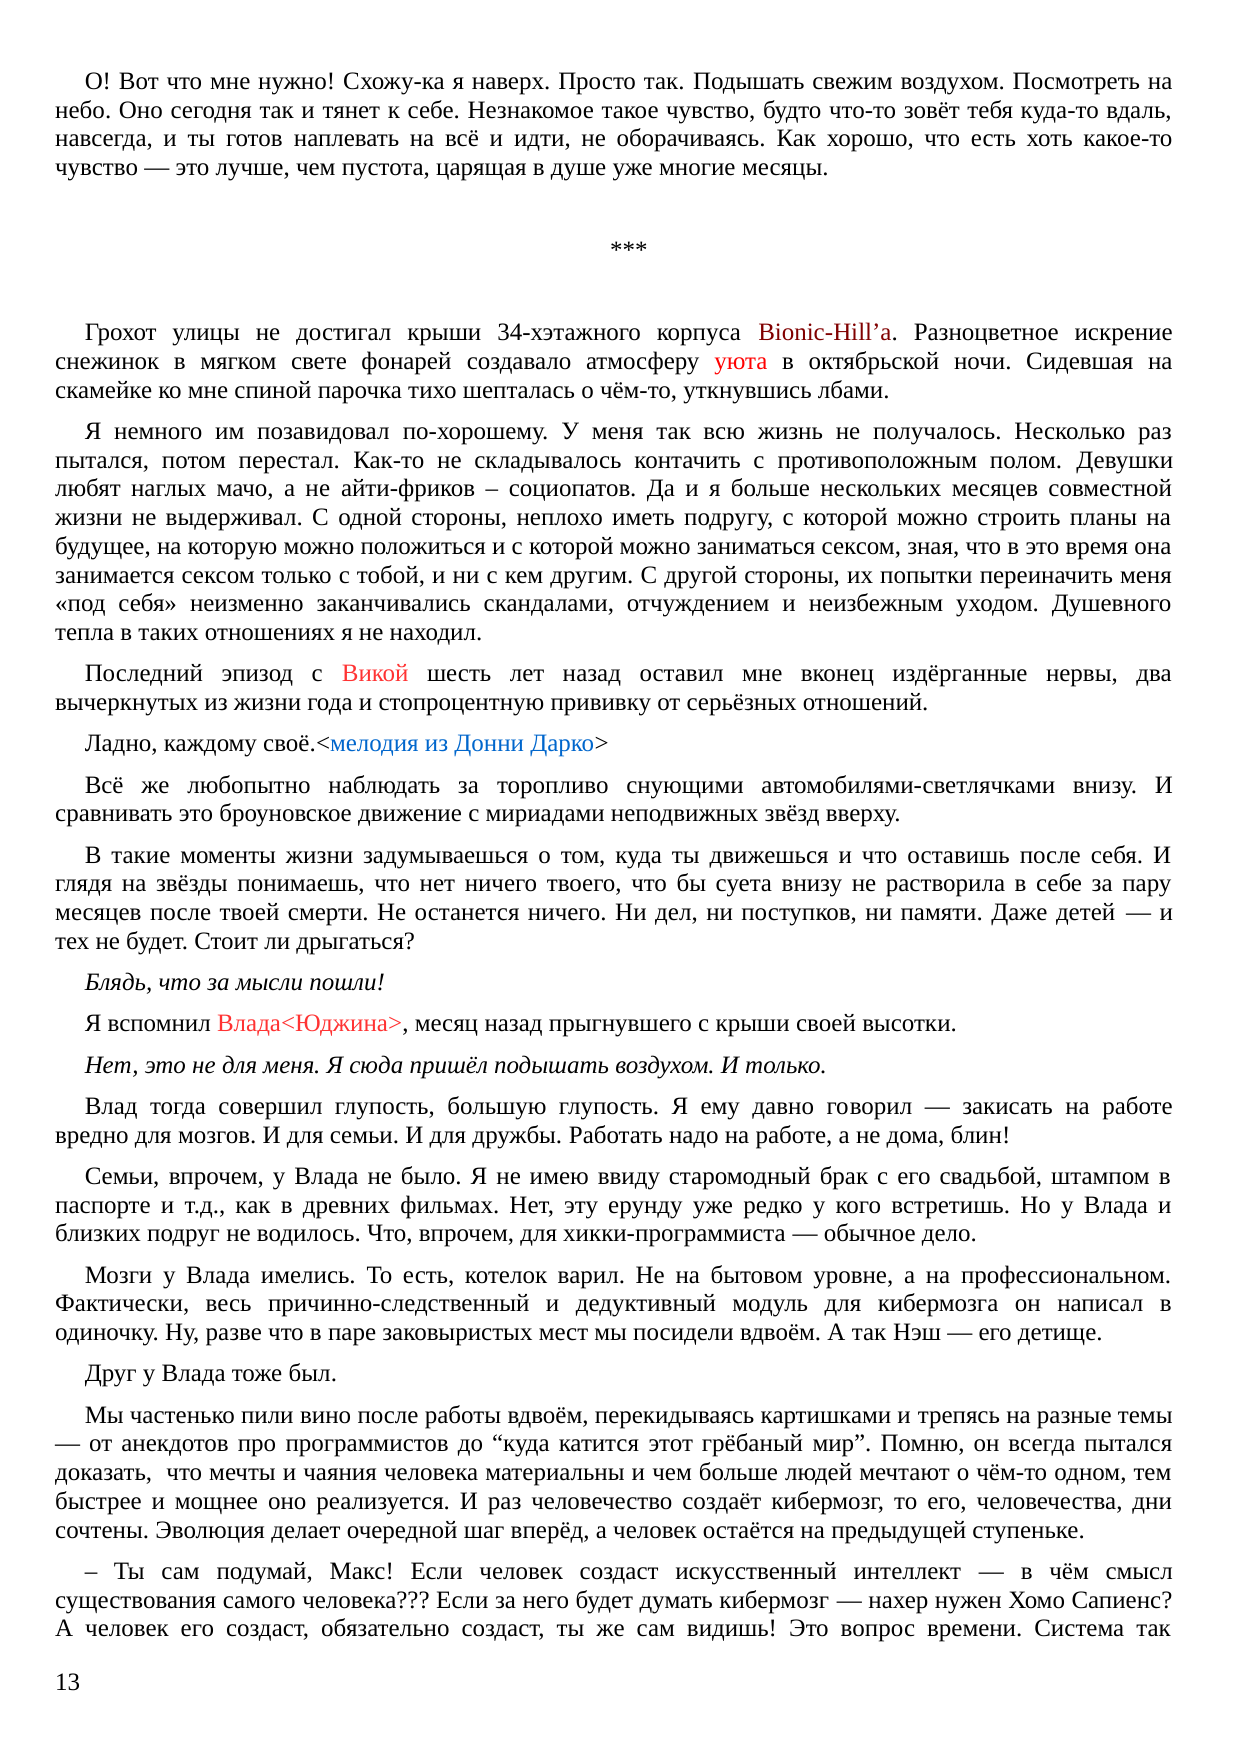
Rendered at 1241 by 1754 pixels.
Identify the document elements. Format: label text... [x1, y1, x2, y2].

text Семьи, впрочем, у Влада не было. Я не имею ввиду старомодный брак с его свадьбой, штампом в паспорте и т.д., как в древних фильмах. Нет, эту ерунду уже редко у кого встретишь. Но у Влада и близких подруг не водилось. Что, впрочем, для хикки-программиста — обычное дело. [55, 1161, 1173, 1247]
text Я вспомнил Влада<Юджина>, месяц назад прыгнувшего с крыши своей высотки. [55, 1008, 1173, 1037]
text Я немного им позавидовал по-хорошему. У меня так всю жизнь не получалось. Несколько раз пытался, потом перестал. Как-то не складывалось контачить с противоположным полом. Девушки любят наглых мачо, а не айти-фриков – социопатов. Да и я больше нескольких месяцев совместной жизни не выдерживал. С одной стороны, неплохо иметь подругу, с которой можно строить планы на будущее, на которую можно положиться и с которой можно заниматься сексом, зная, что в это время она занимается сексом только с тобой, и ни с кем другим. С другой стороны, их попытки переиначить меня «под себя» неизменно заканчивались скандалами, отчуждением и неизбежным уходом. Душевного тепла в таких отношениях я не находил. [55, 416, 1173, 646]
text Всё же любопытно наблюдать за торопливо снующими автомобилями-светлячками внизу. И сравнивать это броуновское движение с мириадами неподвижных звёзд вверху. [55, 770, 1173, 827]
text Нет, это не для меня. Я сюда пришёл подышать воздухом. И только. [55, 1050, 1173, 1078]
text Блядь, что за мысли пошли! [55, 967, 1173, 996]
text Грохот улицы не достигал крыши 34-хэтажного корпуса Bionic-Hill’а. Разноцветное искрение снежинок в мягком свете фонарей создавало атмосферу уюта в октябрьской ночи. Сидевшая на скамейке ко мне спиной парочка тихо шепталась о чём-то, уткнувшись лбами. [55, 317, 1173, 403]
text Мы частенько пили вино после работы вдвоём, перекидываясь картишками и трепясь на разные темы — от анекдотов про программистов до “куда катится этот грёбаный мир”. Помню, он всегда пытался доказать, что мечты и чаяния человека материальны и чем больше людей мечтают о чём-то одном, тем быстрее и мощнее оно реализуется. И раз человечество создаёт кибермозг, то его, человечества, дни сочтены. Эволюция делает очередной шаг вперёд, а человек остаётся на предыдущей ступеньке. [55, 1400, 1173, 1543]
text Последний эпизод с Викой шесть лет назад оставил мне вконец издёрганные нервы, два вычеркнутых из жизни года и стопроцентную прививку от серьёзных отношений. [55, 658, 1173, 716]
text – Ты сам подумай, Макс! Если человек создаст искусственный интеллект — в чём смысл существования самого человека??? Если за него будет думать кибермозг — нахер нужен Хомо Сапиенс? А человек его создаст, обязательно создаст, ты же сам видишь! Это вопрос времени. Система так [55, 1556, 1173, 1642]
text Мозги у Влада имелись. То есть, котелок варил. Не на бытовом уровне, а на профессиональном. Фактически, весь причинно-следственный и дедуктивный модуль для кибермозга он написал в одиночку. Ну, разве что в паре заковыристых мест мы посидели вдвоём. А так Нэш — его детище. [55, 1260, 1173, 1346]
text Влад тогда совершил глупость, большую глупость. Я ему давно говорил — закисать на работе вредно для мозгов. И для семьи. И для дружбы. Работать надо на работе, а не дома, блин! [55, 1091, 1173, 1148]
text В такие моменты жизни задумываешься о том, куда ты движешься и что оставишь после себя. И глядя на звёзды понимаешь, что нет ничего твоего, что бы суета внизу не растворила в себе за пару месяцев после твоей смерти. Не останется ничего. Ни дел, ни поступков, ни памяти. Даже детей — и тех не будет. Стоит ли дрыгаться? [55, 840, 1173, 955]
text *** [55, 235, 1173, 263]
text Ладно, каждому своё.<мелодия из Донни Дарко> [55, 728, 1173, 757]
text Друг у Влада тоже был. [55, 1358, 1173, 1387]
text О! Вот что мне нужно! Схожу-ка я наверх. Просто так. Подышать свежим воздухом. Посмотреть на небо. Оно сегодня так и тянет к себе. Незнакомое такое чувство, будто что-то зовёт тебя куда-то вдаль, навсегда, и ты готов наплевать на всё и идти, не оборачиваясь. Как хорошо, что есть хоть какое-то чувство — это лучше, чем пустота, царящая в душе уже многие месяцы. [55, 66, 1173, 181]
